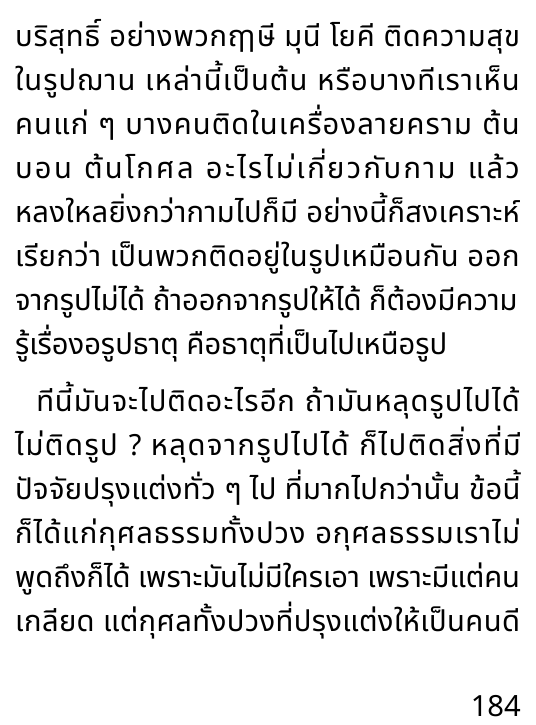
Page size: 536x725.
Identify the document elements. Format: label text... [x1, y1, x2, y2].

text บริสุทธิ์ อย่างพวกฤๅษี มุนี โยคี ติดความสุขในรูปฌาน เหล่านี้เป็นต้น หรือบางทีเราเห็นคนแก่ ๆ บางคนติดในเครื่องลายคราม ต้นบอน ต้นโกศล อะไรไม่เกี่ยวกับกาม แล้วหลงใหลยิ่งกว่ากามไปก็มี อย่างนี้ก็สงเคราะห์เรียกว่า เป็นพวกติดอยู่ในรูปเหมือนกัน ออกจากรูปไม่ได้ ถ้าออกจากรูปให้ได้ ก็ต้องมีความรู้เรื่องอรูปธาตุ คือธาตุที่เป็นไปเหนือรูป [15, 15, 521, 367]
text ทีนี้มันจะไปติดอะไรอีก ถ้ามันหลุดรูปไปได้ ไม่ติดรูป ? หลุดจากรูปไปได้ ก็ไปติดสิ่งที่มีปัจจัยปรุงแต่งทั่ว ๆ ไป ที่มากไปกว่านั้น ข้อนี้ก็ได้แก่กุศลธรรมทั้งปวง อกุศลธรรมเราไม่พูดถึงก็ได้ เพราะมันไม่มีใครเอา เพราะมีแต่คนเกลียด แต่กุศลทั้งปวงที่ปรุงแต่งให้เป็นคนดี [15, 380, 521, 644]
